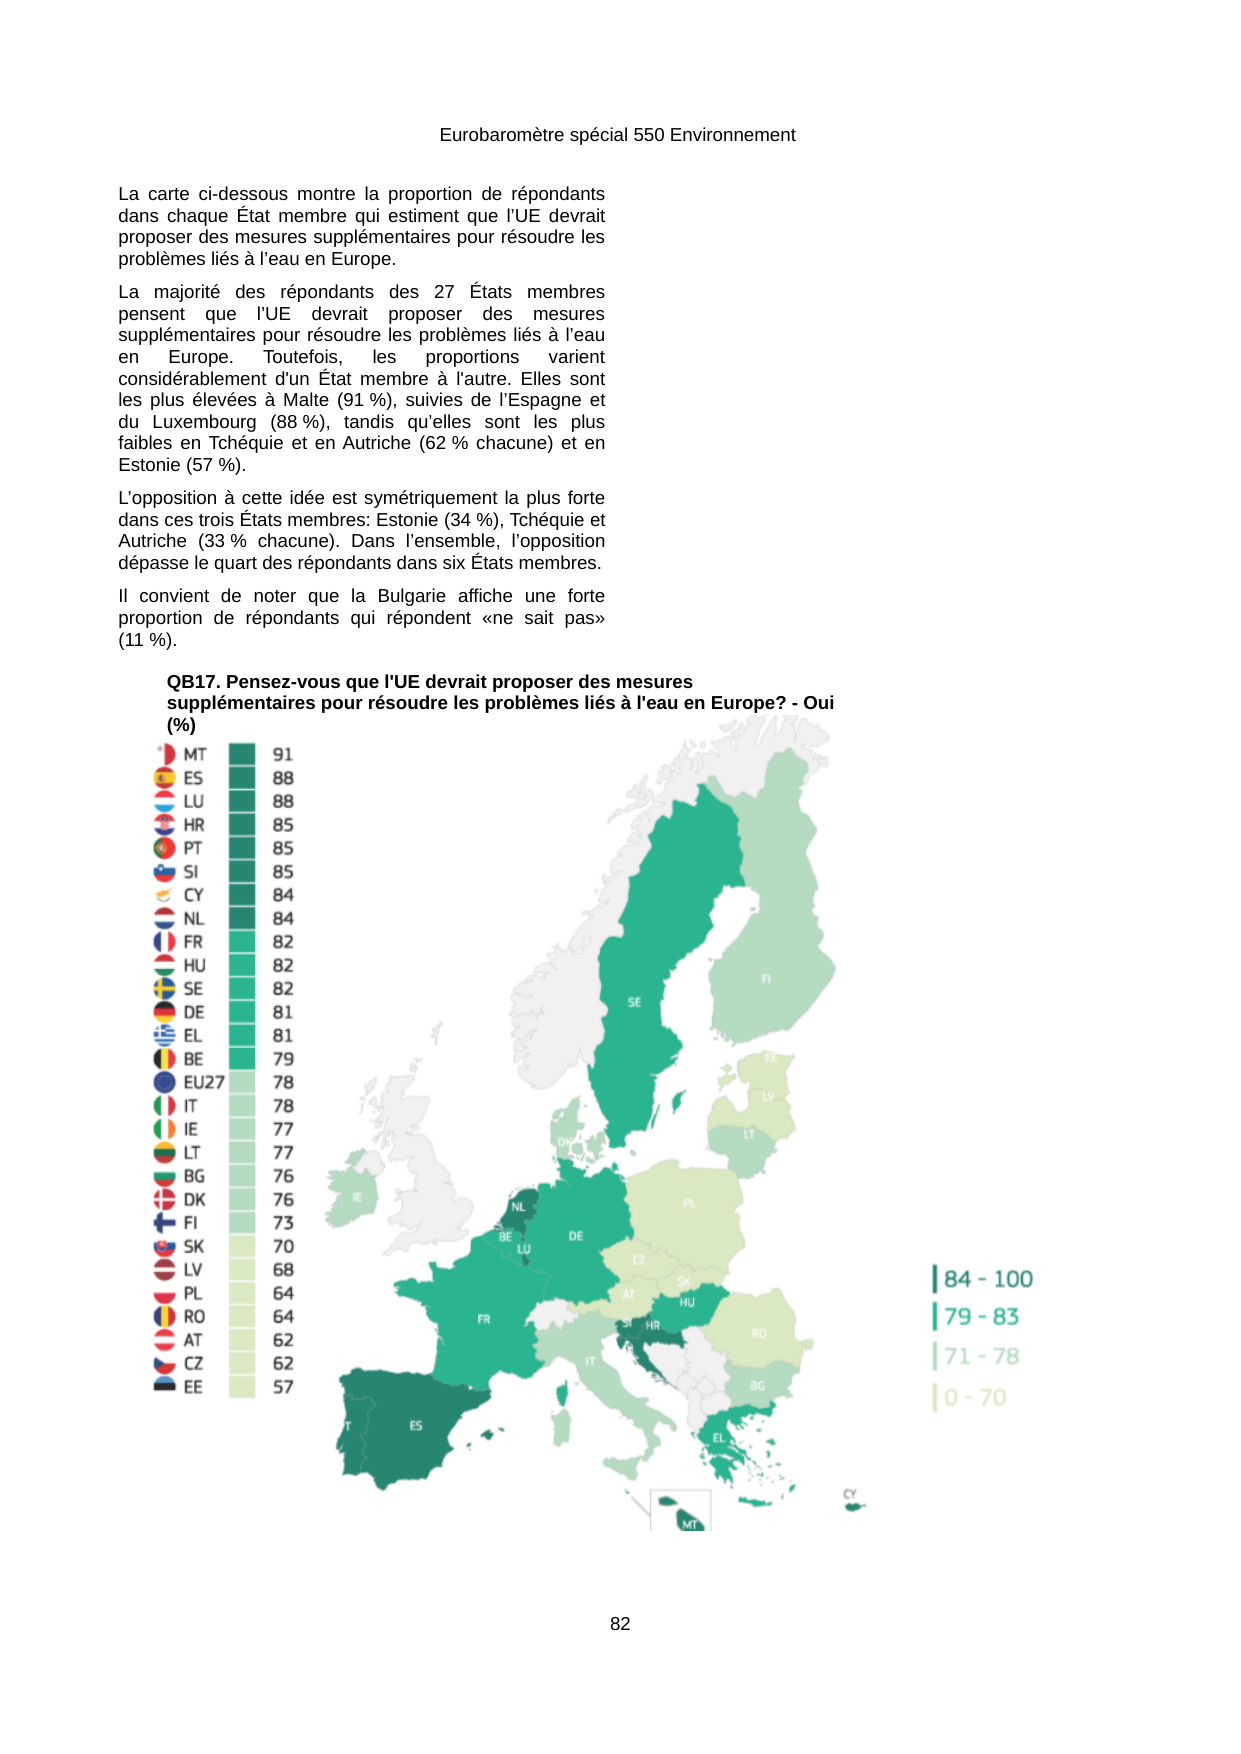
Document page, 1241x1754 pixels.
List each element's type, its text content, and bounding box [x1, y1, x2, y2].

text Il convient de noter que la Bulgarie affiche une forte proportion de répondants qui répondent «ne sait pas» (11 %). [118, 585, 605, 650]
text La carte ci-dessous montre la proportion de répondants dans chaque État membre qui estiment que l’UE devrait proposer des mesures supplémentaires pour résoudre les problèmes liés à l’eau en Europe. [118, 183, 605, 269]
text L’opposition à cette idée est symétriquement la plus forte dans ces trois États membres: Estonie (34 %), Tchéquie et Autriche (33 % chacune). Dans l’ensemble, l’opposition dépasse le quart des répondants dans six États membres. [118, 487, 605, 573]
picture [118, 715, 1046, 1531]
text La majorité des répondants des 27 États membres pensent que l’UE devrait proposer des mesures supplémentaires pour résoudre les problèmes liés à l’eau en Europe. Toutefois, les proportions varient considérablement d'un État membre à l'autre. Elles sont les plus élevées à Malte (91 %), suivies de l’Espagne et du Luxembourg (88 %), tandis qu’elles sont les plus faibles en Tchéquie et en Autriche (62 % chacune) et en Estonie (57 %). [118, 281, 605, 475]
